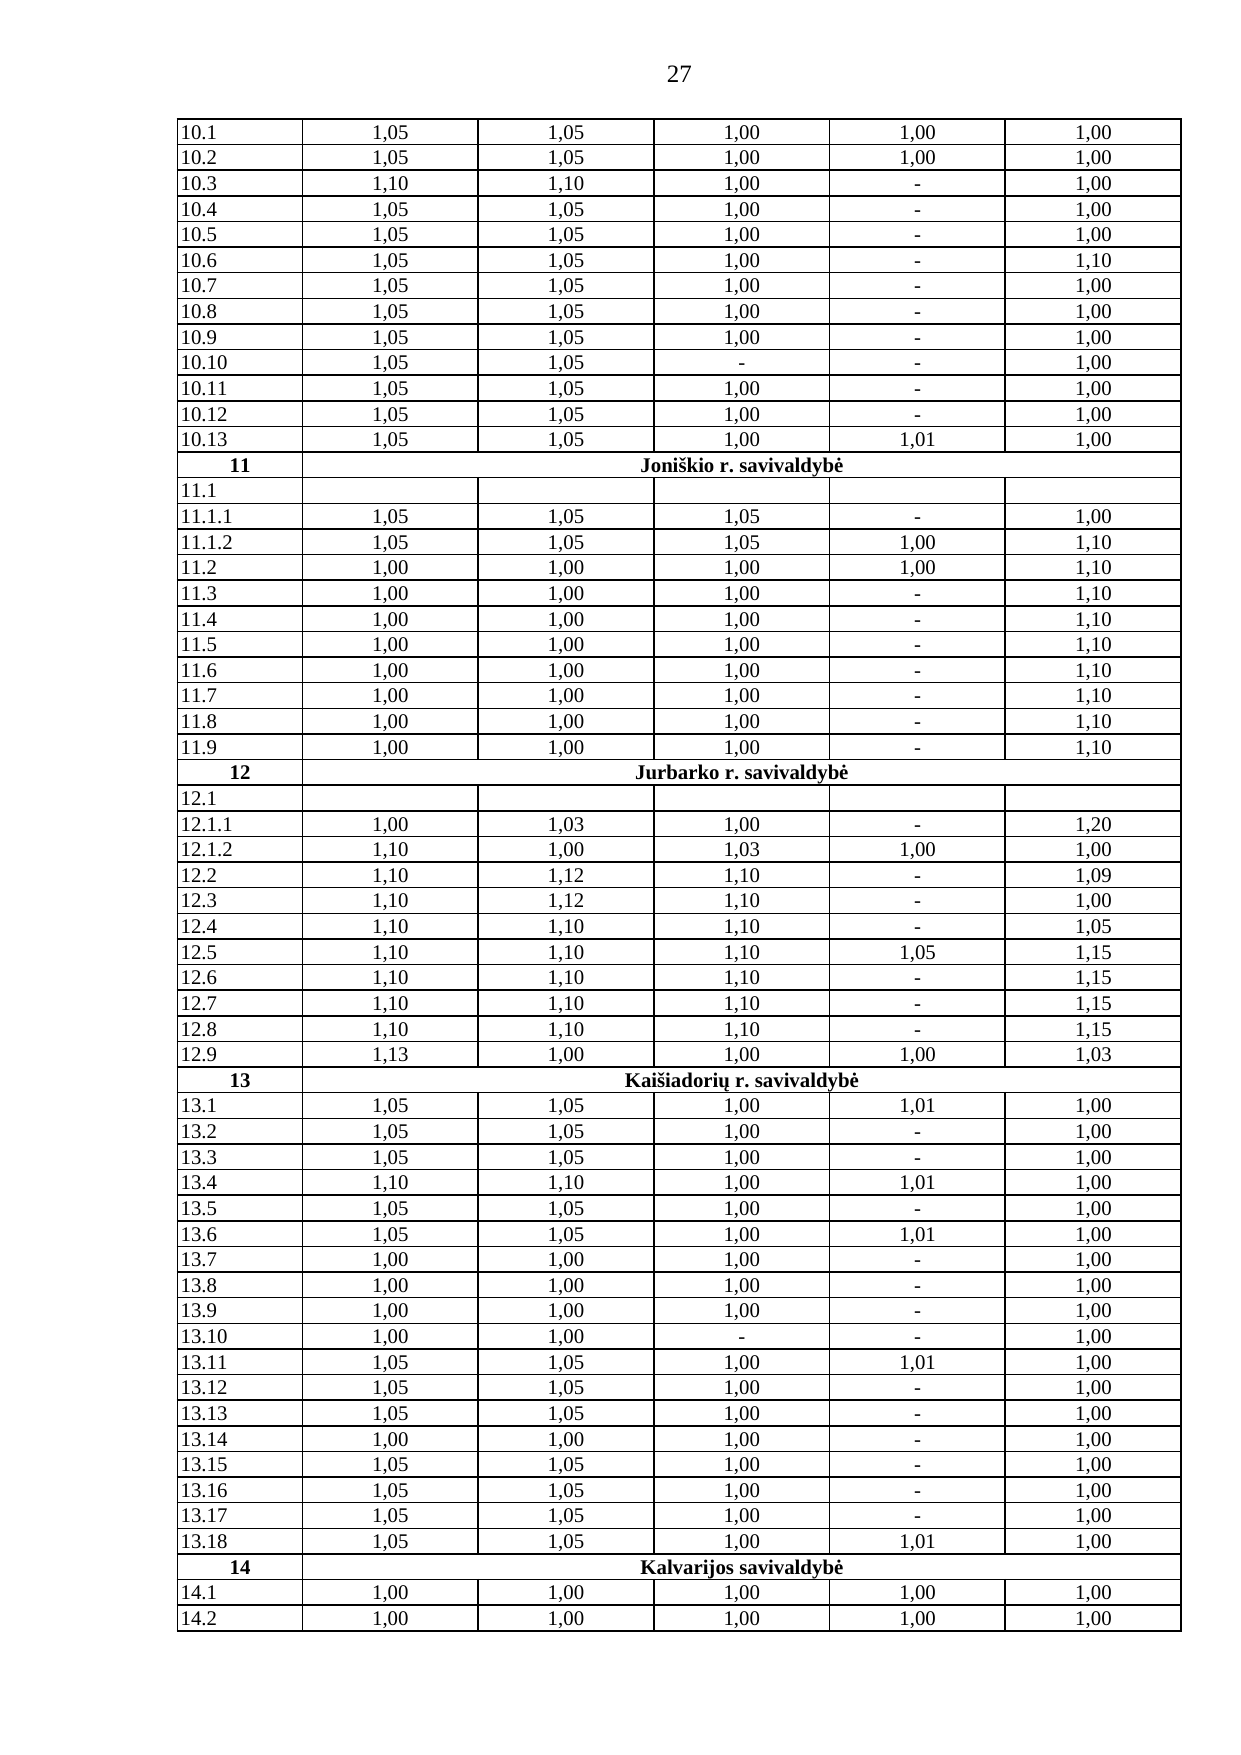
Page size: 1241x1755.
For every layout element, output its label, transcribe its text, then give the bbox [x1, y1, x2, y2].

table_cell 1,10 [1006, 683, 1180, 707]
table_cell 1,00 [479, 1298, 653, 1322]
table_cell 11 [178, 453, 302, 477]
table_cell 1,05 [479, 248, 653, 272]
table_cell 13.9 [178, 1298, 302, 1322]
table_cell 1,00 [479, 632, 653, 656]
table_cell 1,05 [479, 222, 653, 246]
table_cell 11.1.2 [178, 530, 302, 554]
table_cell 1,00 [479, 658, 653, 682]
table_cell 1,05 [479, 299, 653, 323]
table_cell 1,10 [655, 1017, 829, 1041]
table_cell 1,00 [1006, 504, 1180, 528]
table_cell 1,00 [479, 1042, 653, 1066]
table_cell 1,00 [655, 427, 829, 451]
table_cell 1,05 [303, 1452, 477, 1476]
table_cell - [830, 812, 1004, 836]
table_cell 1,00 [479, 555, 653, 579]
table_cell 1,05 [303, 325, 477, 349]
table_cell [479, 478, 653, 502]
table_cell - [830, 1017, 1004, 1041]
table_cell 1,05 [303, 1503, 477, 1527]
table_cell 1,00 [479, 1324, 653, 1348]
table_cell 10.11 [178, 376, 302, 400]
table_cell - [830, 863, 1004, 887]
table_cell 1,00 [655, 1452, 829, 1476]
table_cell 1,10 [303, 863, 477, 887]
table_cell 1,05 [303, 120, 477, 144]
table_cell 1,00 [1006, 1247, 1180, 1271]
table_cell 1,05 [303, 376, 477, 400]
table_cell - [830, 1196, 1004, 1220]
table_cell 1,00 [1006, 350, 1180, 374]
table_cell 1,05 [303, 273, 477, 297]
table_cell 12.8 [178, 1017, 302, 1041]
table_cell 1,10 [1006, 709, 1180, 733]
table_cell 1,00 [1006, 376, 1180, 400]
table_cell 1,00 [655, 299, 829, 323]
table_cell 1,10 [1006, 555, 1180, 579]
table_cell 1,00 [1006, 1427, 1180, 1451]
table_cell 1,10 [479, 965, 653, 989]
table_cell 1,10 [1006, 607, 1180, 631]
table_cell 1,05 [303, 1222, 477, 1246]
table_cell 1,00 [655, 1298, 829, 1322]
table_cell 1,00 [1006, 1401, 1180, 1425]
table_cell - [830, 1401, 1004, 1425]
table_cell 1,05 [303, 299, 477, 323]
table_cell - [830, 607, 1004, 631]
table_cell 1,00 [479, 683, 653, 707]
table_cell 1,10 [1006, 581, 1180, 605]
table_cell 1,10 [479, 1170, 653, 1194]
table_cell [830, 786, 1004, 810]
table_cell 1,00 [655, 120, 829, 144]
table_cell 1,05 [303, 248, 477, 272]
table_cell - [830, 504, 1004, 528]
table_cell 1,05 [303, 1119, 477, 1143]
table_cell 1,00 [1006, 1375, 1180, 1399]
table_cell 1,00 [303, 1606, 477, 1630]
table_cell 1,10 [303, 171, 477, 195]
table_cell 1,01 [830, 1529, 1004, 1553]
table_cell - [830, 1375, 1004, 1399]
table_cell 1,05 [479, 273, 653, 297]
table_cell 10.8 [178, 299, 302, 323]
table_cell 1,00 [655, 1427, 829, 1451]
table_cell 1,00 [1006, 427, 1180, 451]
table_cell 1,00 [1006, 1222, 1180, 1246]
table_cell 1,00 [830, 530, 1004, 554]
table_cell 1,03 [655, 837, 829, 861]
table_cell 1,10 [655, 888, 829, 912]
table_cell 1,00 [1006, 888, 1180, 912]
table_cell 1,05 [479, 427, 653, 451]
table_cell 1,05 [479, 1222, 653, 1246]
table_cell 1,10 [479, 171, 653, 195]
table_cell 1,10 [303, 837, 477, 861]
table_cell 1,00 [303, 1273, 477, 1297]
table_cell 13.18 [178, 1529, 302, 1553]
table_cell 1,00 [303, 658, 477, 682]
table_cell 11.1.1 [178, 504, 302, 528]
table_cell 10.7 [178, 273, 302, 297]
table_cell 1,03 [1006, 1042, 1180, 1066]
table_cell 11.8 [178, 709, 302, 733]
table_cell 1,09 [1006, 863, 1180, 887]
table_cell 1,00 [1006, 1093, 1180, 1117]
table_cell 13.5 [178, 1196, 302, 1220]
table_cell 1,05 [479, 120, 653, 144]
table_cell 12.7 [178, 991, 302, 1015]
table_cell 1,05 [479, 1093, 653, 1117]
table_cell 11.4 [178, 607, 302, 631]
table_cell 10.3 [178, 171, 302, 195]
table_cell 12.1.1 [178, 812, 302, 836]
table_cell - [655, 1324, 829, 1348]
table_cell 1,05 [479, 1529, 653, 1553]
table_cell - [830, 350, 1004, 374]
table_cell 1,20 [1006, 812, 1180, 836]
table_cell 1,10 [479, 940, 653, 964]
table_cell 1,15 [1006, 940, 1180, 964]
table_cell - [830, 1247, 1004, 1271]
table_cell [655, 478, 829, 502]
table_cell 1,00 [479, 837, 653, 861]
table_cell 1,00 [655, 581, 829, 605]
table_cell 1,05 [479, 1119, 653, 1143]
table_cell - [655, 350, 829, 374]
table_cell 1,05 [479, 1452, 653, 1476]
table_cell 1,05 [479, 145, 653, 169]
table_cell 12.1.2 [178, 837, 302, 861]
table_cell 1,10 [1006, 248, 1180, 272]
table_cell 1,05 [830, 940, 1004, 964]
table_cell 1,05 [303, 1375, 477, 1399]
table_cell 1,01 [830, 1093, 1004, 1117]
table_cell 14.1 [178, 1580, 302, 1604]
table_cell 1,00 [655, 1119, 829, 1143]
table_cell 1,00 [655, 1350, 829, 1374]
table_cell 10.6 [178, 248, 302, 272]
table_cell 1,00 [1006, 273, 1180, 297]
table_cell 1,05 [479, 350, 653, 374]
table_cell 1,05 [479, 1503, 653, 1527]
table_cell 1,00 [1006, 1606, 1180, 1630]
table_cell 13.8 [178, 1273, 302, 1297]
table_cell 1,00 [655, 735, 829, 759]
table_cell 1,00 [479, 581, 653, 605]
table_cell - [830, 376, 1004, 400]
table_cell - [830, 709, 1004, 733]
table_cell 1,05 [303, 1529, 477, 1553]
table_cell 12.1 [178, 786, 302, 810]
table_cell - [830, 658, 1004, 682]
table_cell 1,00 [1006, 1119, 1180, 1143]
table_cell 1,10 [1006, 658, 1180, 682]
table_cell 1,00 [830, 837, 1004, 861]
table_cell 1,00 [655, 1401, 829, 1425]
table_cell 1,00 [655, 145, 829, 169]
table_cell 1,05 [479, 376, 653, 400]
table_cell - [830, 1452, 1004, 1476]
table_cell - [830, 1427, 1004, 1451]
table_cell 1,00 [655, 812, 829, 836]
table_cell 1,05 [479, 325, 653, 349]
table_cell - [830, 683, 1004, 707]
table_cell 1,10 [303, 1170, 477, 1194]
table_cell 1,00 [479, 1247, 653, 1271]
table_cell - [830, 402, 1004, 426]
table_cell [303, 786, 477, 810]
table_cell [303, 478, 477, 502]
table_cell 1,00 [655, 1247, 829, 1271]
table_cell 1,10 [655, 991, 829, 1015]
table_cell 1,12 [479, 863, 653, 887]
table_cell 12.3 [178, 888, 302, 912]
table_cell 1,03 [479, 812, 653, 836]
table_cell 1,05 [303, 197, 477, 221]
table_cell 1,10 [655, 863, 829, 887]
table_cell 11.3 [178, 581, 302, 605]
table_cell 1,00 [830, 1606, 1004, 1630]
table_cell 1,05 [479, 1145, 653, 1169]
table_cell 1,00 [479, 709, 653, 733]
table_cell 12.6 [178, 965, 302, 989]
table_cell 1,00 [655, 402, 829, 426]
table_cell 10.1 [178, 120, 302, 144]
table_cell 1,05 [303, 1196, 477, 1220]
table_cell 1,00 [303, 632, 477, 656]
table_cell 1,10 [303, 1017, 477, 1041]
table_cell 12.5 [178, 940, 302, 964]
table_cell 1,15 [1006, 991, 1180, 1015]
table_cell 1,10 [479, 1017, 653, 1041]
table_cell 1,00 [655, 632, 829, 656]
table_cell 1,00 [655, 1529, 829, 1553]
table_cell 1,00 [1006, 1145, 1180, 1169]
table_cell 1,01 [830, 1350, 1004, 1374]
table_cell 12.2 [178, 863, 302, 887]
table_cell 1,00 [303, 812, 477, 836]
table_cell 1,00 [1006, 1170, 1180, 1194]
table_cell 1,00 [655, 171, 829, 195]
table_cell 1,00 [479, 1580, 653, 1604]
table_cell 1,00 [655, 658, 829, 682]
table_cell 1,00 [303, 555, 477, 579]
table_cell 1,05 [303, 1145, 477, 1169]
table_cell Jurbarko r. savivaldybė [303, 760, 1180, 784]
table_cell 1,05 [303, 145, 477, 169]
table_cell 1,05 [655, 504, 829, 528]
table_cell 11.7 [178, 683, 302, 707]
table_cell 1,01 [830, 1170, 1004, 1194]
table_cell 13.11 [178, 1350, 302, 1374]
table_cell 1,00 [655, 555, 829, 579]
table_cell - [830, 581, 1004, 605]
table_cell 1,13 [303, 1042, 477, 1066]
table_cell 10.4 [178, 197, 302, 221]
table_cell 1,00 [655, 1170, 829, 1194]
table_cell 12.9 [178, 1042, 302, 1066]
table_cell 1,05 [479, 530, 653, 554]
table_cell 1,10 [655, 914, 829, 938]
table_cell 1,10 [655, 965, 829, 989]
table_cell 1,05 [303, 222, 477, 246]
table_cell - [830, 1478, 1004, 1502]
table_cell 1,00 [1006, 1580, 1180, 1604]
table_cell 1,05 [303, 427, 477, 451]
table_cell 1,05 [479, 1350, 653, 1374]
table_cell 1,00 [1006, 1324, 1180, 1348]
table_cell 11.5 [178, 632, 302, 656]
table_cell 1,00 [655, 1042, 829, 1066]
table_cell 10.12 [178, 402, 302, 426]
table_cell 1,00 [479, 1427, 653, 1451]
table_cell 1,05 [479, 402, 653, 426]
table_cell 1,00 [655, 1196, 829, 1220]
table_cell 1,00 [303, 1427, 477, 1451]
table_cell 1,00 [1006, 1196, 1180, 1220]
table_cell 1,15 [1006, 1017, 1180, 1041]
table_cell 1,00 [655, 1145, 829, 1169]
table_cell 1,00 [1006, 1503, 1180, 1527]
table_cell 1,10 [303, 965, 477, 989]
table_cell - [830, 735, 1004, 759]
table_cell 1,00 [830, 1580, 1004, 1604]
table_cell Kalvarijos savivaldybė [303, 1555, 1180, 1579]
table_cell 1,00 [479, 1273, 653, 1297]
table_cell 1,15 [1006, 965, 1180, 989]
table_cell 1,05 [303, 1478, 477, 1502]
table_cell 1,00 [830, 120, 1004, 144]
table_cell 11.9 [178, 735, 302, 759]
table_cell 1,05 [303, 530, 477, 554]
table_cell 1,00 [655, 683, 829, 707]
table_cell 13.4 [178, 1170, 302, 1194]
table_cell 1,00 [655, 709, 829, 733]
table_cell 12.4 [178, 914, 302, 938]
table_cell 1,00 [1006, 120, 1180, 144]
table_cell 13.6 [178, 1222, 302, 1246]
table_cell 13.12 [178, 1375, 302, 1399]
table_cell - [830, 273, 1004, 297]
table_cell 1,00 [1006, 1478, 1180, 1502]
table_cell 11.6 [178, 658, 302, 682]
table_cell 1,00 [1006, 1273, 1180, 1297]
table_cell [479, 786, 653, 810]
table_cell 11.1 [178, 478, 302, 502]
table_cell 1,05 [303, 350, 477, 374]
table_cell Joniškio r. savivaldybė [303, 453, 1180, 477]
table_cell 1,00 [303, 607, 477, 631]
table_cell - [830, 632, 1004, 656]
table_cell 1,00 [1006, 1529, 1180, 1553]
table_cell 1,00 [1006, 402, 1180, 426]
table_cell 1,10 [303, 991, 477, 1015]
table_cell 1,10 [303, 914, 477, 938]
table_cell - [830, 1298, 1004, 1322]
table_cell - [830, 171, 1004, 195]
table_cell 13.15 [178, 1452, 302, 1476]
table_cell 1,05 [479, 504, 653, 528]
table_cell 1,00 [655, 273, 829, 297]
table_cell 1,00 [479, 735, 653, 759]
table_cell Kaišiadorių r. savivaldybė [303, 1068, 1180, 1092]
table_cell 13.16 [178, 1478, 302, 1502]
table_cell 1,00 [1006, 837, 1180, 861]
table_cell 1,05 [1006, 914, 1180, 938]
table_cell - [830, 965, 1004, 989]
table_cell [655, 786, 829, 810]
table_cell 12 [178, 760, 302, 784]
table_cell [1006, 786, 1180, 810]
table_cell 1,00 [655, 1093, 829, 1117]
table_cell - [830, 888, 1004, 912]
table_cell 11.2 [178, 555, 302, 579]
table_cell 1,00 [655, 1580, 829, 1604]
table_cell 1,05 [479, 1401, 653, 1425]
table_cell - [830, 991, 1004, 1015]
table_cell 1,00 [655, 376, 829, 400]
table_cell 1,00 [655, 1503, 829, 1527]
table_cell 1,00 [655, 197, 829, 221]
table_cell 1,00 [1006, 299, 1180, 323]
table_cell - [830, 1273, 1004, 1297]
table_cell 1,00 [303, 1324, 477, 1348]
table_cell 13.14 [178, 1427, 302, 1451]
table_cell 10.10 [178, 350, 302, 374]
table_cell 1,05 [303, 1093, 477, 1117]
table_cell 1,10 [1006, 530, 1180, 554]
table_cell 10.13 [178, 427, 302, 451]
table_cell - [830, 222, 1004, 246]
table_cell 1,05 [303, 402, 477, 426]
table_cell 13.1 [178, 1093, 302, 1117]
table_cell 1,00 [303, 1580, 477, 1604]
table_cell 1,00 [303, 1298, 477, 1322]
table_cell 1,10 [479, 991, 653, 1015]
table_cell 1,00 [655, 222, 829, 246]
table_cell 1,00 [1006, 197, 1180, 221]
table_cell 14.2 [178, 1606, 302, 1630]
table_cell - [830, 1145, 1004, 1169]
table_cell 13.13 [178, 1401, 302, 1425]
table_cell 1,05 [303, 1350, 477, 1374]
table_cell 1,00 [479, 1606, 653, 1630]
table_cell 1,00 [655, 1273, 829, 1297]
table_cell - [830, 1119, 1004, 1143]
table_cell 1,00 [830, 1042, 1004, 1066]
table_cell 1,00 [655, 325, 829, 349]
table_cell 1,05 [479, 1478, 653, 1502]
table_cell 1,00 [830, 145, 1004, 169]
table_cell 1,00 [479, 607, 653, 631]
table_cell [1006, 478, 1180, 502]
table_cell 1,10 [1006, 735, 1180, 759]
table_cell 1,00 [303, 683, 477, 707]
table_cell 1,10 [1006, 632, 1180, 656]
table_cell 1,10 [479, 914, 653, 938]
table_cell 1,00 [1006, 145, 1180, 169]
table_cell 10.9 [178, 325, 302, 349]
table_cell 1,01 [830, 427, 1004, 451]
table_cell 13.2 [178, 1119, 302, 1143]
table_cell 1,00 [655, 1478, 829, 1502]
table_cell 1,05 [655, 530, 829, 554]
table_cell 1,00 [655, 1606, 829, 1630]
table_cell - [830, 914, 1004, 938]
table_cell 1,00 [1006, 171, 1180, 195]
table_cell 1,00 [1006, 325, 1180, 349]
table_cell 1,00 [303, 1247, 477, 1271]
table_cell 1,05 [303, 504, 477, 528]
table_cell 13.3 [178, 1145, 302, 1169]
table_cell - [830, 1503, 1004, 1527]
table_cell 1,05 [479, 1196, 653, 1220]
table_cell 1,00 [655, 1222, 829, 1246]
table_cell - [830, 248, 1004, 272]
table_cell 10.5 [178, 222, 302, 246]
table_cell 1,00 [655, 248, 829, 272]
table_cell 1,00 [655, 607, 829, 631]
table_cell - [830, 1324, 1004, 1348]
table_cell 13 [178, 1068, 302, 1092]
table_cell 13.17 [178, 1503, 302, 1527]
table_cell 1,00 [303, 581, 477, 605]
table_cell 1,05 [479, 1375, 653, 1399]
table_cell 1,00 [303, 709, 477, 733]
table_cell - [830, 299, 1004, 323]
table_cell 1,05 [303, 1401, 477, 1425]
table_cell - [830, 197, 1004, 221]
table_cell 13.7 [178, 1247, 302, 1271]
table_cell 1,00 [303, 735, 477, 759]
table_cell - [830, 325, 1004, 349]
table_cell 1,10 [303, 888, 477, 912]
table_cell 10.2 [178, 145, 302, 169]
table_cell 1,00 [655, 1375, 829, 1399]
table_cell 13.10 [178, 1324, 302, 1348]
table_cell 1,12 [479, 888, 653, 912]
table_cell 1,00 [830, 555, 1004, 579]
table_cell 1,05 [479, 197, 653, 221]
table_cell 1,00 [1006, 1350, 1180, 1374]
table_cell 1,00 [1006, 222, 1180, 246]
table_cell 1,00 [1006, 1298, 1180, 1322]
table_cell 1,00 [1006, 1452, 1180, 1476]
table_cell 14 [178, 1555, 302, 1579]
table_cell 1,01 [830, 1222, 1004, 1246]
table_cell 1,10 [303, 940, 477, 964]
table_cell [830, 478, 1004, 502]
table_cell 1,10 [655, 940, 829, 964]
